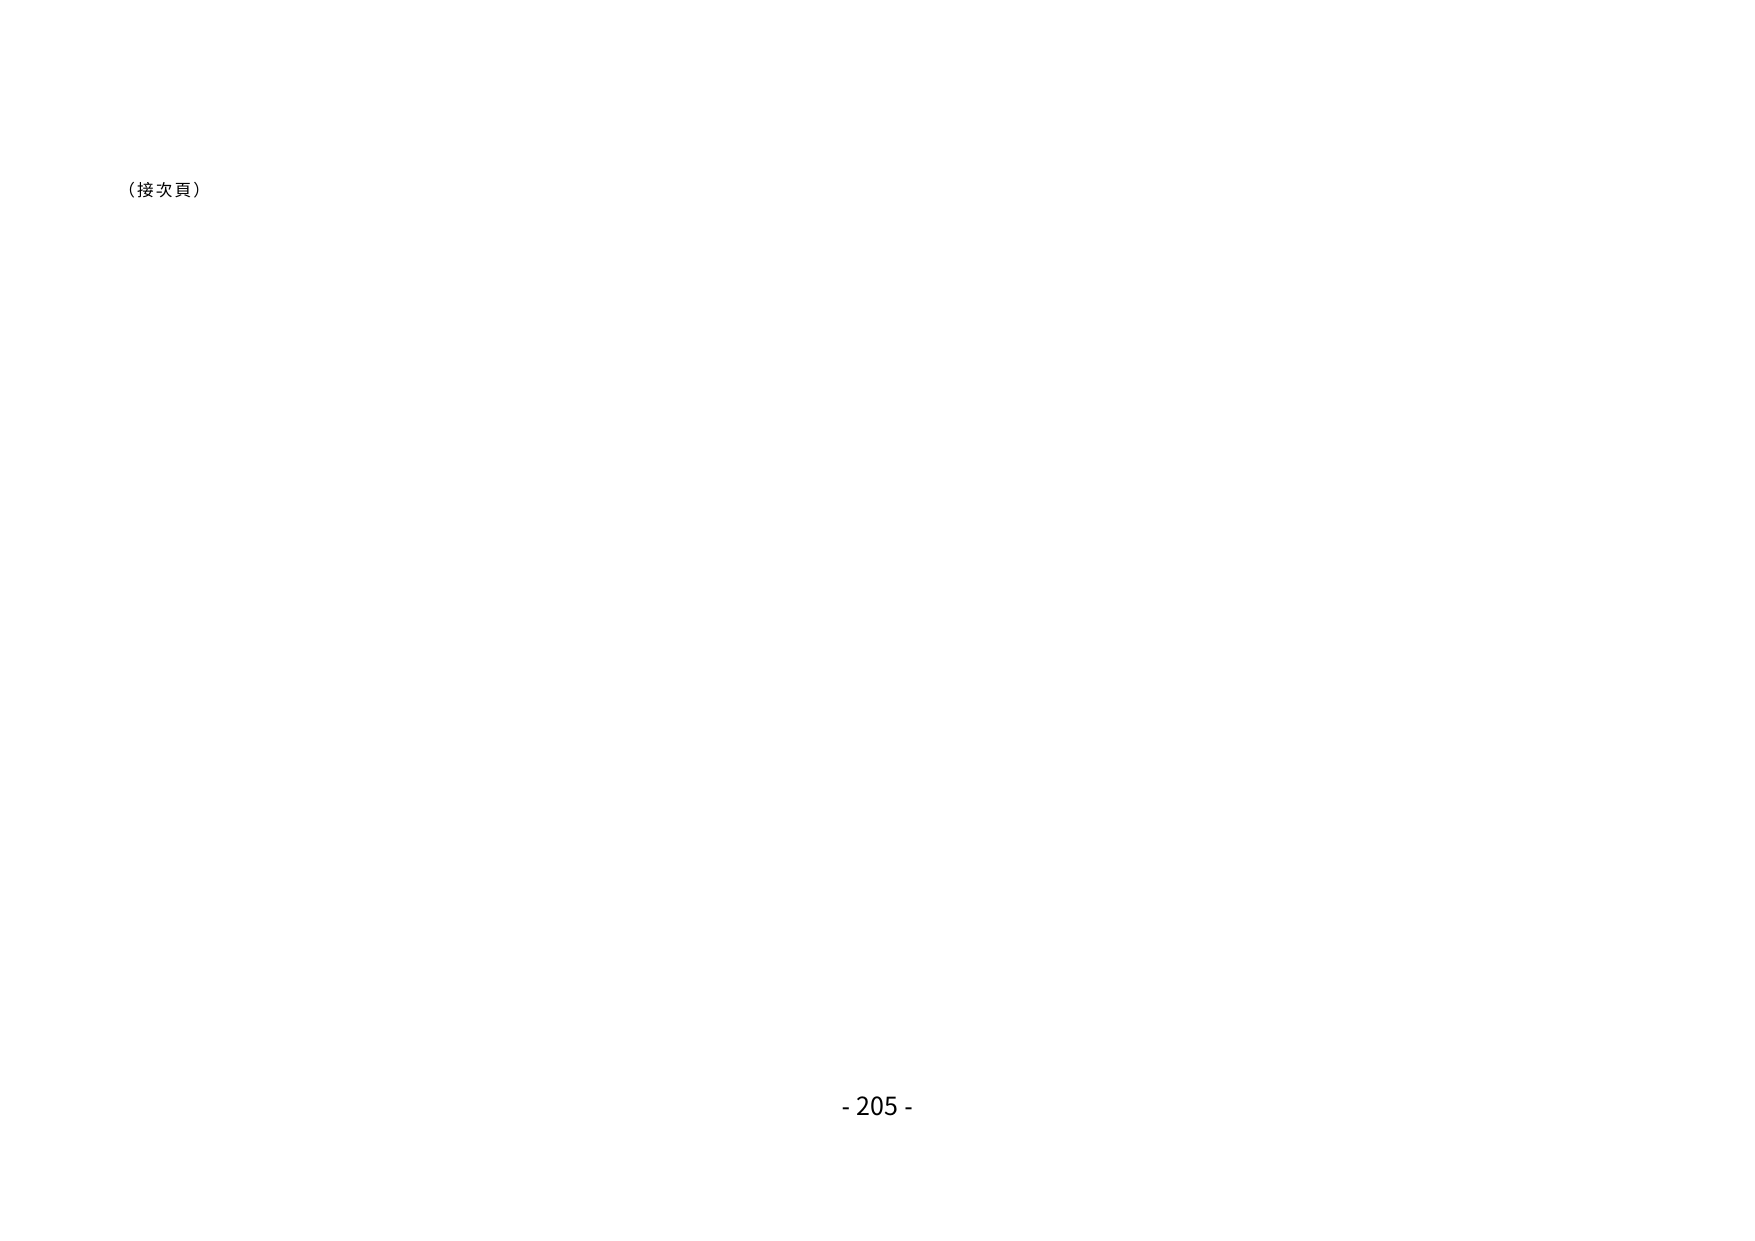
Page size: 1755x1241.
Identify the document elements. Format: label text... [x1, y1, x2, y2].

text （接次頁） [118, 177, 1636, 201]
